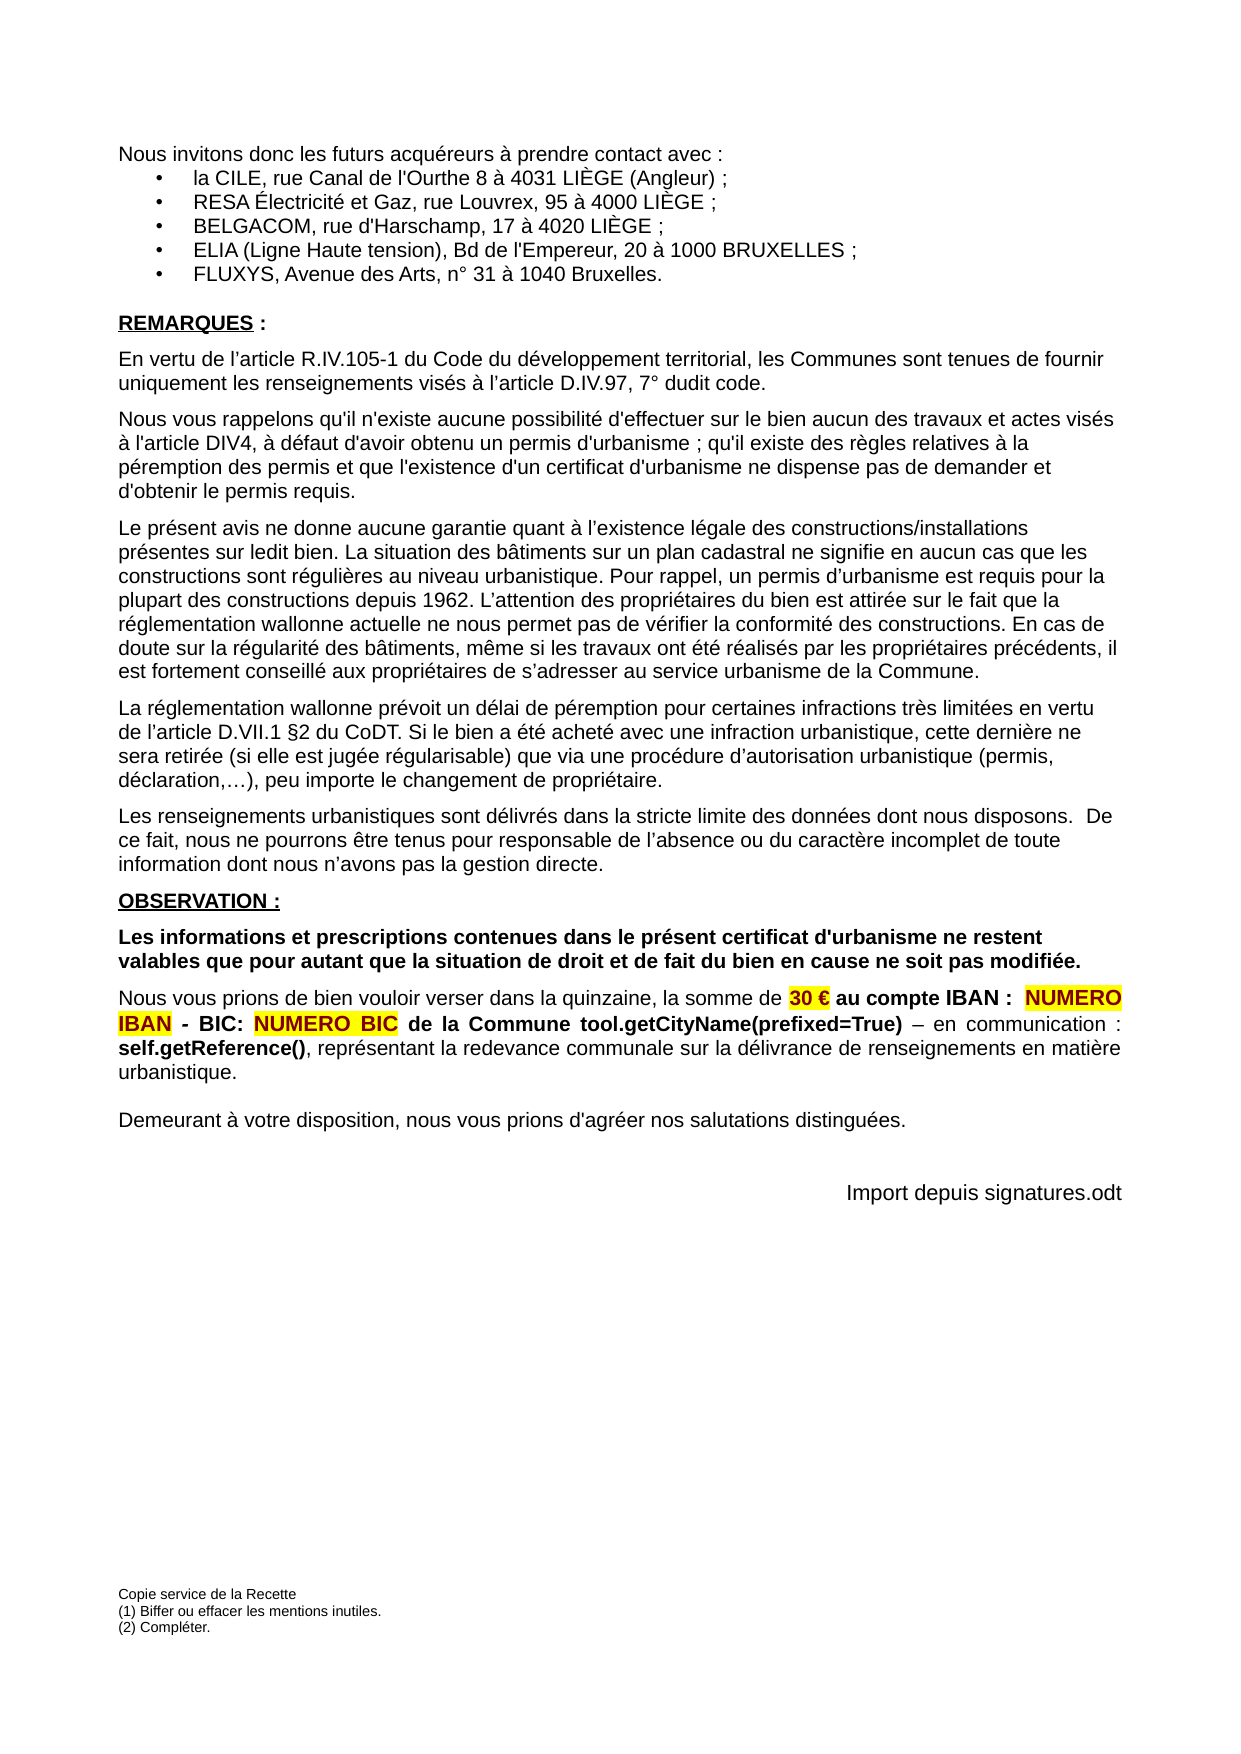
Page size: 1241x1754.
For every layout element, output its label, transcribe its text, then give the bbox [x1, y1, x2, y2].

text La réglementation wallonne prévoit un délai de péremption pour certaines infractions très limitées en vertu de l’article D.VII.1 §2 du CoDT. Si le bien a été acheté avec une infraction urbanistique, cette dernière ne sera retirée (si elle est jugée régularisable) que via une procédure d’autorisation urbanistique (permis, déclaration,…), peu importe le changement de propriétaire. [118, 696, 1122, 792]
text Les renseignements urbanistiques sont délivrés dans la stricte limite des données dont nous disposons. De ce fait, nous ne pourrons être tenus pour responsable de l’absence ou du caractère incomplet de toute information dont nous n’avons pas la gestion directe. [118, 804, 1122, 876]
text Nous invitons donc les futurs acquéreurs à prendre contact avec : [118, 142, 1122, 166]
text REMARQUES : [118, 310, 1122, 334]
text Nous vous rappelons qu'il n'existe aucune possibilité d'effectuer sur le bien aucun des travaux et actes visés à l'article DIV4, à défaut d'avoir obtenu un permis d'urbanisme ; qu'il existe des règles relatives à la péremption des permis et que l'existence d'un certificat d'urbanisme ne dispense pas de demander et d'obtenir le permis requis. [118, 407, 1122, 503]
text OBSERVATION : [118, 888, 1122, 912]
list FLUXYS, Avenue des Arts, n° 31 à 1040 Bruxelles. [156, 262, 1122, 286]
text En vertu de l’article R.IV.105-1 du Code du développement territorial, les Communes sont tenues de fournir uniquement les renseignements visés à l’article D.IV.97, 7° dudit code. [118, 347, 1122, 395]
text Import depuis signatures.odt [118, 1179, 1122, 1205]
text Demeurant à votre disposition, nous vous prions d'agréer nos salutations distinguées. [118, 1108, 1122, 1132]
text Les informations et prescriptions contenues dans le présent certificat d'urbanisme ne restent valables que pour autant que la situation de droit et de fait du bien en cause ne soit pas modifiée. [118, 925, 1122, 973]
list la CILE, rue Canal de l'Ourthe 8 à 4031 LIÈGE (Angleur) ; [156, 166, 1122, 190]
list BELGACOM, rue d'Harschamp, 17 à 4020 LIÈGE ; [156, 214, 1122, 238]
text Nous vous prions de bien vouloir verser dans la quinzaine, la somme de 30 € au compte IBAN : NUMERO IBAN - BIC: NUMERO BIC de la Commune tool.getCityName(prefixed=True) – en communication : self.getReference(), représentant la redevance communale sur la délivrance de renseignements en matière urbanistique. [118, 985, 1122, 1084]
list ELIA (Ligne Haute tension), Bd de l'Empereur, 20 à 1000 BRUXELLES ; [156, 238, 1122, 262]
list RESA Électricité et Gaz, rue Louvrex, 95 à 4000 LIÈGE ; [156, 190, 1122, 214]
text Le présent avis ne donne aucune garantie quant à l’existence légale des constructions/installations présentes sur ledit bien. La situation des bâtiments sur un plan cadastral ne signifie en aucun cas que les constructions sont régulières au niveau urbanistique. Pour rappel, un permis d’urbanisme est requis pour la plupart des constructions depuis 1962. L’attention des propriétaires du bien est attirée sur le fait que la réglementation wallonne actuelle ne nous permet pas de vérifier la conformité des constructions. En cas de doute sur la régularité des bâtiments, même si les travaux ont été réalisés par les propriétaires précédents, il est fortement conseillé aux propriétaires de s’adresser au service urbanisme de la Commune. [118, 516, 1122, 683]
